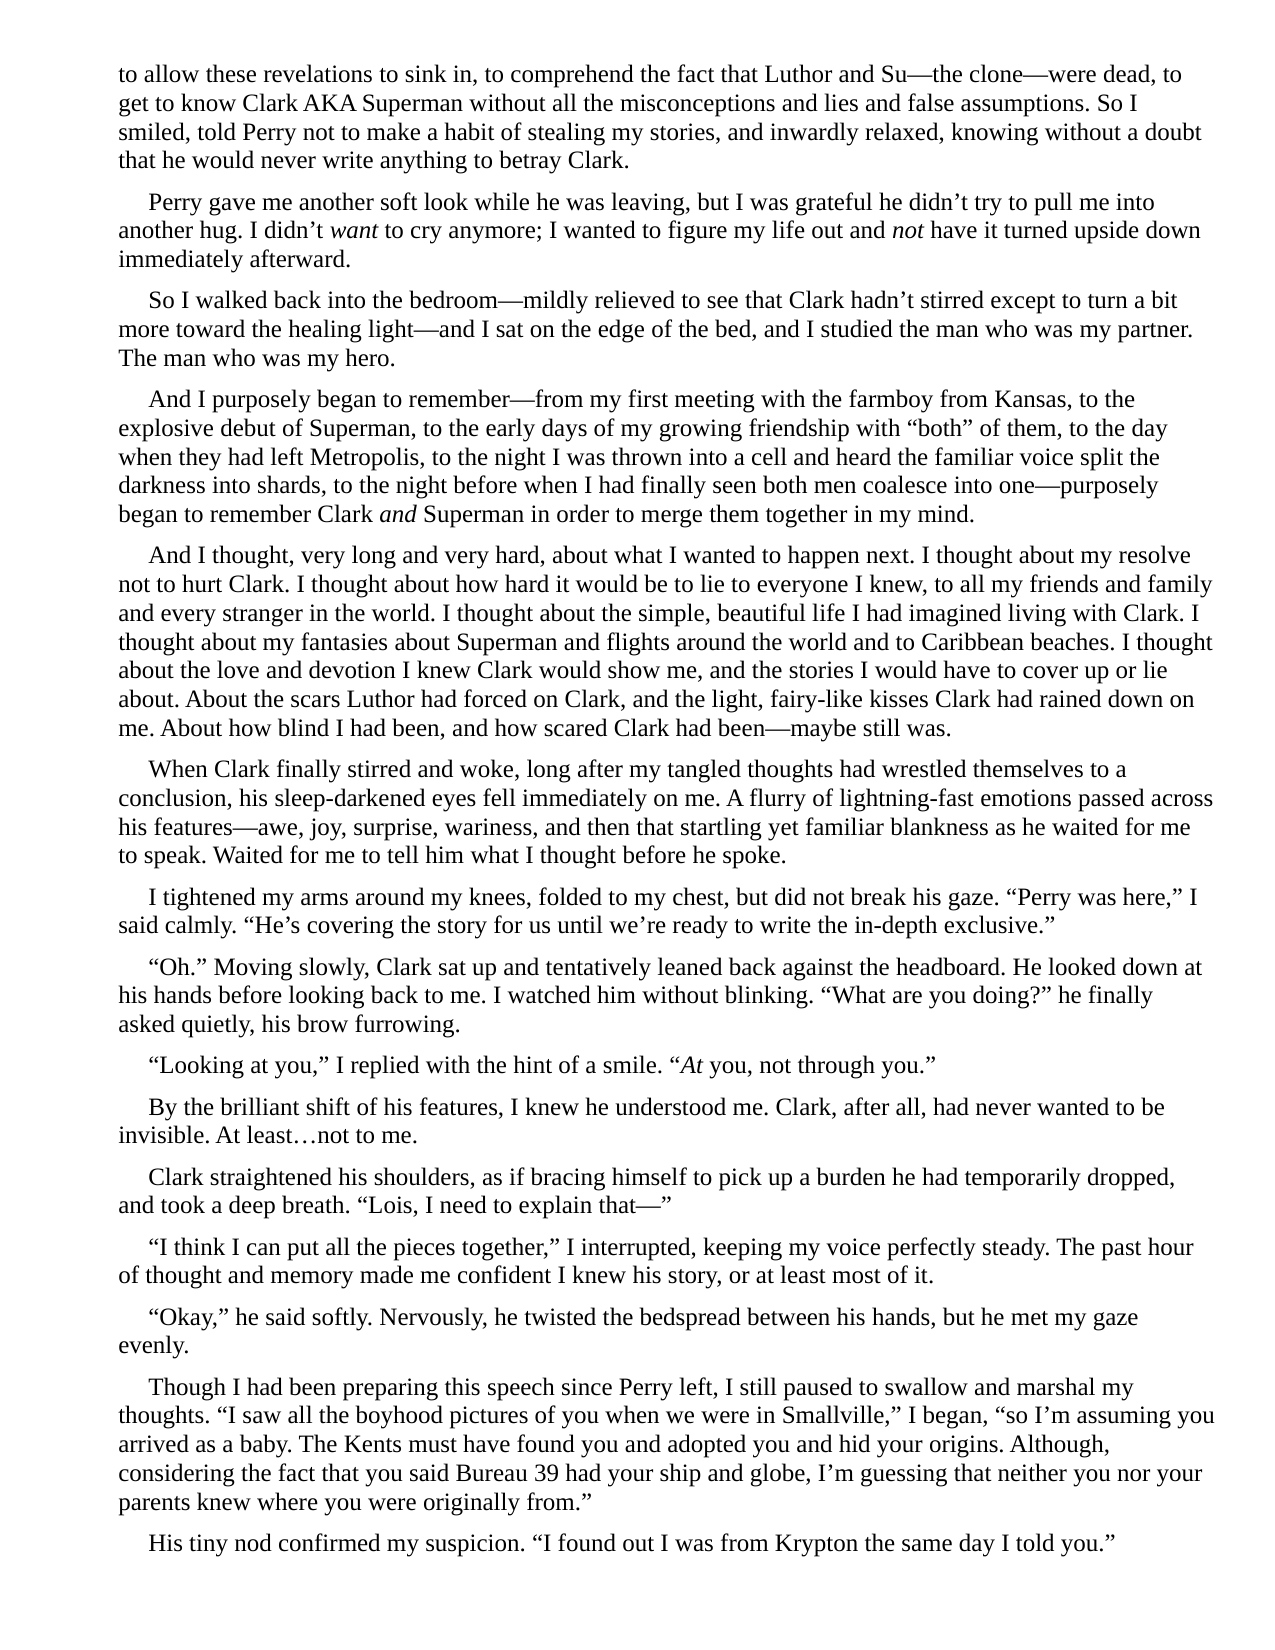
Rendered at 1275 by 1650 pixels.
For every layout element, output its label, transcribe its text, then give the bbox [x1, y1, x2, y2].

text “Okay,” he said softly. Nervously, he twisted the bedspread between his hands, but he met my gaze evenly. [118, 1302, 1216, 1359]
text Perry gave me another soft look while he was leaving, but I was grateful he didn’t try to pull me into another hug. I didn’t want to cry anymore; I wanted to figure my life out and not have it turned upside down immediately afterward. [118, 187, 1216, 273]
text His tiny nod confirmed my suspicion. “I found out I was from Krypton the same day I told you.” [118, 1528, 1216, 1557]
text “I think I can put all the pieces together,” I interrupted, keeping my voice perfectly steady. The past hour of thought and memory made me confident I knew his story, or at least most of it. [118, 1232, 1216, 1289]
text And I thought, very long and very hard, about what I wanted to happen next. I thought about my resolve not to hurt Clark. I thought about how hard it would be to lie to everyone I knew, to all my friends and family and every stranger in the world. I thought about the simple, beautiful life I had imagined living with Clark. I thought about my fantasies about Superman and flights around the world and to Caribbean beaches. I thought about the love and devotion I knew Clark would show me, and the stories I would have to cover up or lie about. About the scars Luthor had forced on Clark, and the light, fairy-like kisses Clark had rained down on me. About how blind I had been, and how scared Clark had been—maybe still was. [118, 540, 1216, 742]
text By the brilliant shift of his features, I knew he understood me. Clark, after all, had never wanted to be invisible. At least…not to me. [118, 1092, 1216, 1149]
text And I purposely began to remember—from my first meeting with the farmboy from Kansas, to the explosive debut of Superman, to the early days of my growing friendship with “both” of them, to the day when they had left Metropolis, to the night I was thrown into a cell and heard the familiar voice split the darkness into shards, to the night before when I had finally seen both men coalesce into one—purposely began to remember Clark and Superman in order to merge them together in my mind. [118, 384, 1216, 528]
text to allow these revelations to sink in, to comprehend the fact that Luthor and Su—the clone—were dead, to get to know Clark AKA Superman without all the misconceptions and lies and false assumptions. So I smiled, told Perry not to make a habit of stealing my stories, and inwardly relaxed, knowing without a doubt that he would never write anything to betray Clark. [118, 59, 1216, 174]
text “Looking at you,” I replied with the hint of a smile. “At you, not through you.” [118, 1050, 1216, 1079]
text Clark straightened his shoulders, as if bracing himself to pick up a burden he had temporarily dropped, and took a deep breath. “Lois, I need to explain that—” [118, 1162, 1216, 1219]
text So I walked back into the bedroom—mildly relieved to see that Clark hadn’t stirred except to turn a bit more toward the healing light—and I sat on the edge of the bed, and I studied the man who was my partner. The man who was my hero. [118, 285, 1216, 372]
text I tightened my arms around my knees, folded to my chest, but did not break his gaze. “Perry was here,” I said calmly. “He’s covering the story for us until we’re ready to write the in-depth exclusive.” [118, 882, 1216, 939]
text When Clark finally stirred and woke, long after my tangled thoughts had wrestled themselves to a conclusion, his sleep-darkened eyes fell immediately on me. A flurry of lightning-fast emotions passed across his features—awe, joy, surprise, wariness, and then that startling yet familiar blankness as he waited for me to speak. Waited for me to tell him what I thought before he spoke. [118, 754, 1216, 869]
text Though I had been preparing this speech since Perry left, I still paused to swallow and marshal my thoughts. “I saw all the boyhood pictures of you when we were in Smallville,” I began, “so I’m assuming you arrived as a baby. The Kents must have found you and adopted you and hid your origins. Although, considering the fact that you said Bureau 39 had your ship and globe, I’m guessing that neither you nor your parents knew where you were originally from.” [118, 1372, 1216, 1515]
text “Oh.” Moving slowly, Clark sat up and tentatively leaned back against the headboard. He looked down at his hands before looking back to me. I watched him without blinking. “What are you doing?” he finally asked quietly, his brow furrowing. [118, 952, 1216, 1038]
